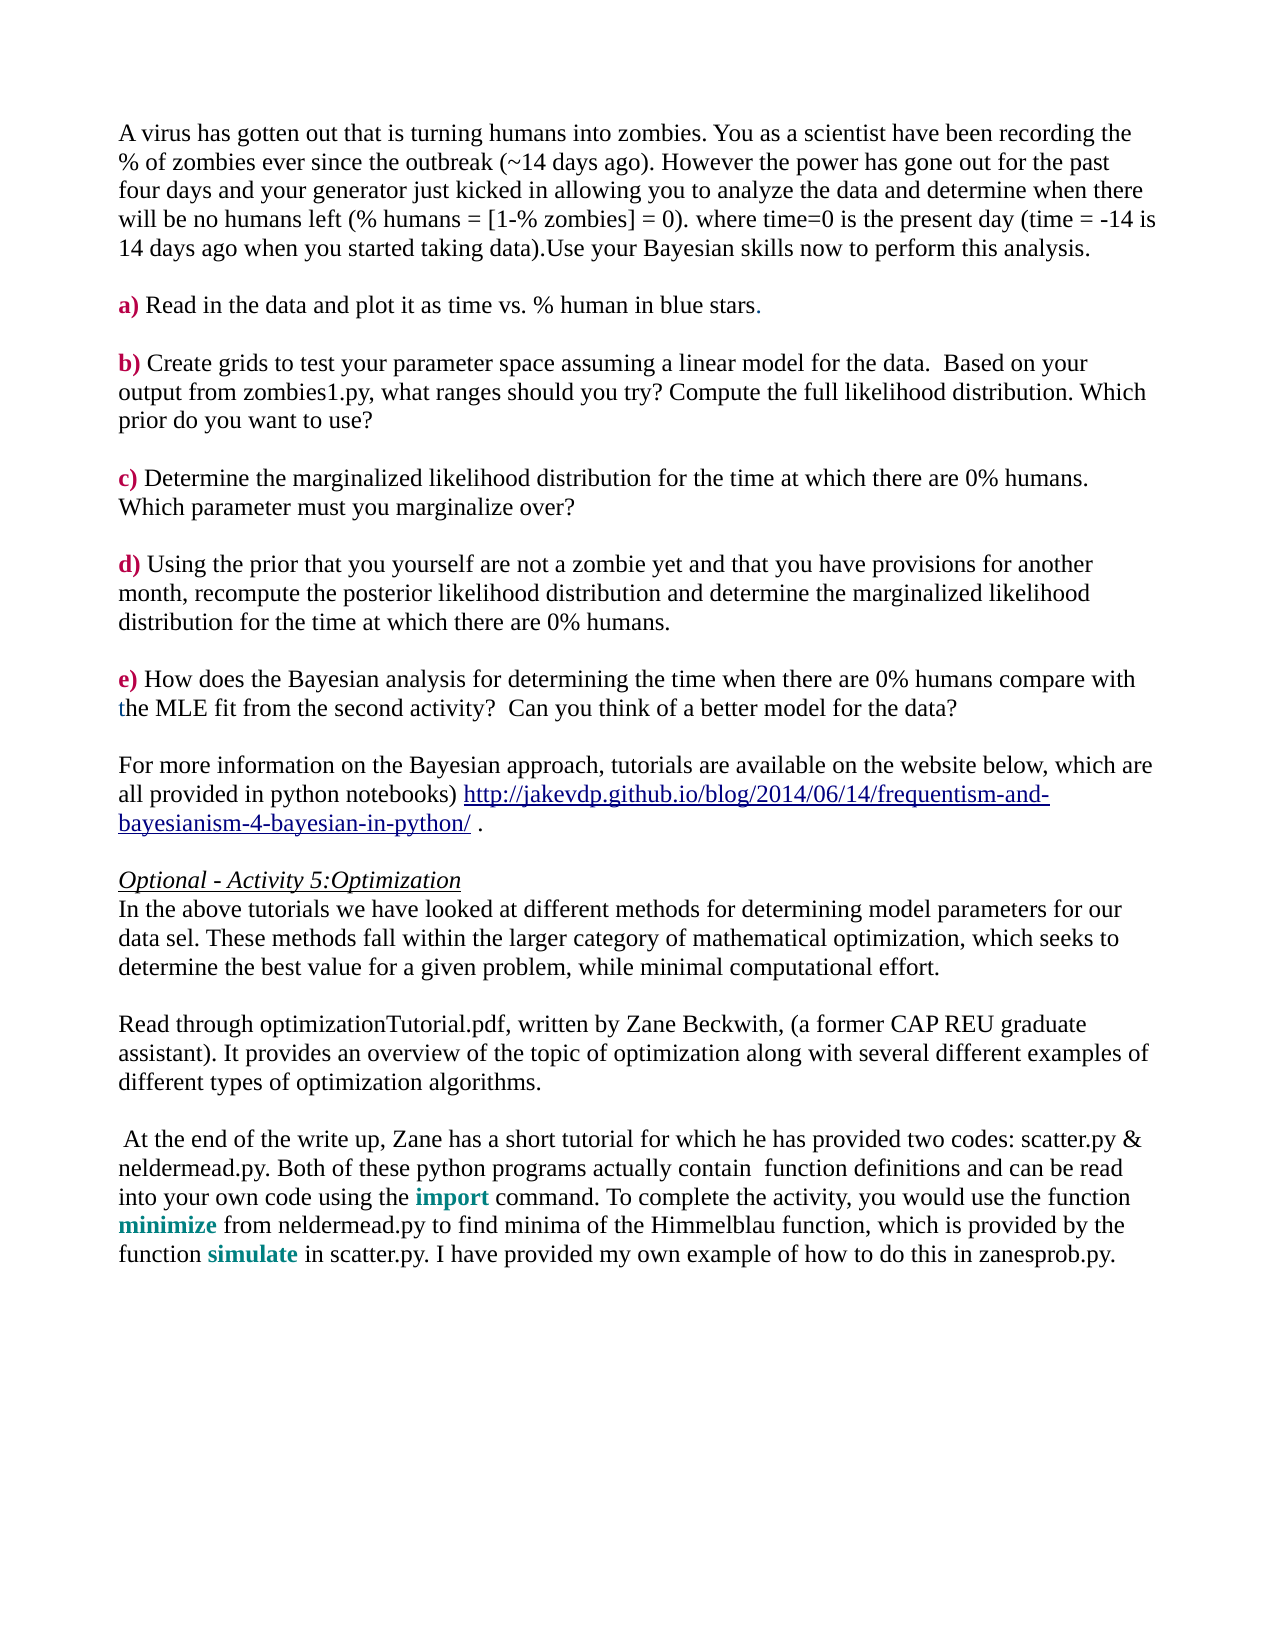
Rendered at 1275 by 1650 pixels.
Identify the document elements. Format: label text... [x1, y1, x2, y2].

text c) Determine the marginalized likelihood distribution for the time at which there are 0% humans. Which parameter must you marginalize over? [118, 463, 1157, 521]
text A virus has gotten out that is turning humans into zombies. You as a scientist have been recording the % of zombies ever since the outbreak (~14 days ago). However the power has gone out for the past four days and your generator just kicked in allowing you to analyze the data and determine when there will be no humans left (% humans = [1-% zombies] = 0). where time=0 is the present day (time = -14 is 14 days ago when you started taking data).Use your Bayesian skills now to perform this analysis. [118, 118, 1157, 262]
text b) Create grids to test your parameter space assuming a linear model for the data. Based on your output from zombies1.py, what ranges should you try? Compute the full likelihood distribution. Which prior do you want to use? [118, 348, 1157, 434]
text In the above tutorials we have looked at different methods for determining model parameters for our data sel. These methods fall within the larger category of mathematical optimization, which seeks to determine the best value for a given problem, while minimal computational effort. [118, 894, 1157, 981]
text At the end of the write up, Zane has a short tutorial for which he has provided two codes: scatter.py & neldermead.py. Both of these python programs actually contain function definitions and can be read into your own code using the import command. To complete the activity, you would use the function minimize from neldermead.py to find minima of the Himmelblau function, which is provided by the function simulate in scatter.py. I have provided my own example of how to do this in zanesprob.py. [118, 1124, 1157, 1268]
text For more information on the Bayesian approach, tutorials are available on the website below, which are all provided in python notebooks) http://jakevdp.github.io/blog/2014/06/14/frequentism-and-bayesianism-4-bayesian-in-python/ . [118, 751, 1157, 837]
text d) Using the prior that you yourself are not a zombie yet and that you have provisions for another month, recompute the posterior likelihood distribution and determine the marginalized likelihood distribution for the time at which there are 0% humans. [118, 549, 1157, 636]
text Optional - Activity 5:Optimization [118, 866, 1157, 894]
text a) Read in the data and plot it as time vs. % human in blue stars. [118, 291, 1157, 319]
text Read through optimizationTutorial.pdf, written by Zane Beckwith, (a former CAP REU graduate assistant). It provides an overview of the topic of optimization along with several different examples of different types of optimization algorithms. [118, 1009, 1157, 1096]
text e) How does the Bayesian analysis for determining the time when there are 0% humans compare with the MLE fit from the second activity? Can you think of a better model for the data? [118, 664, 1157, 722]
